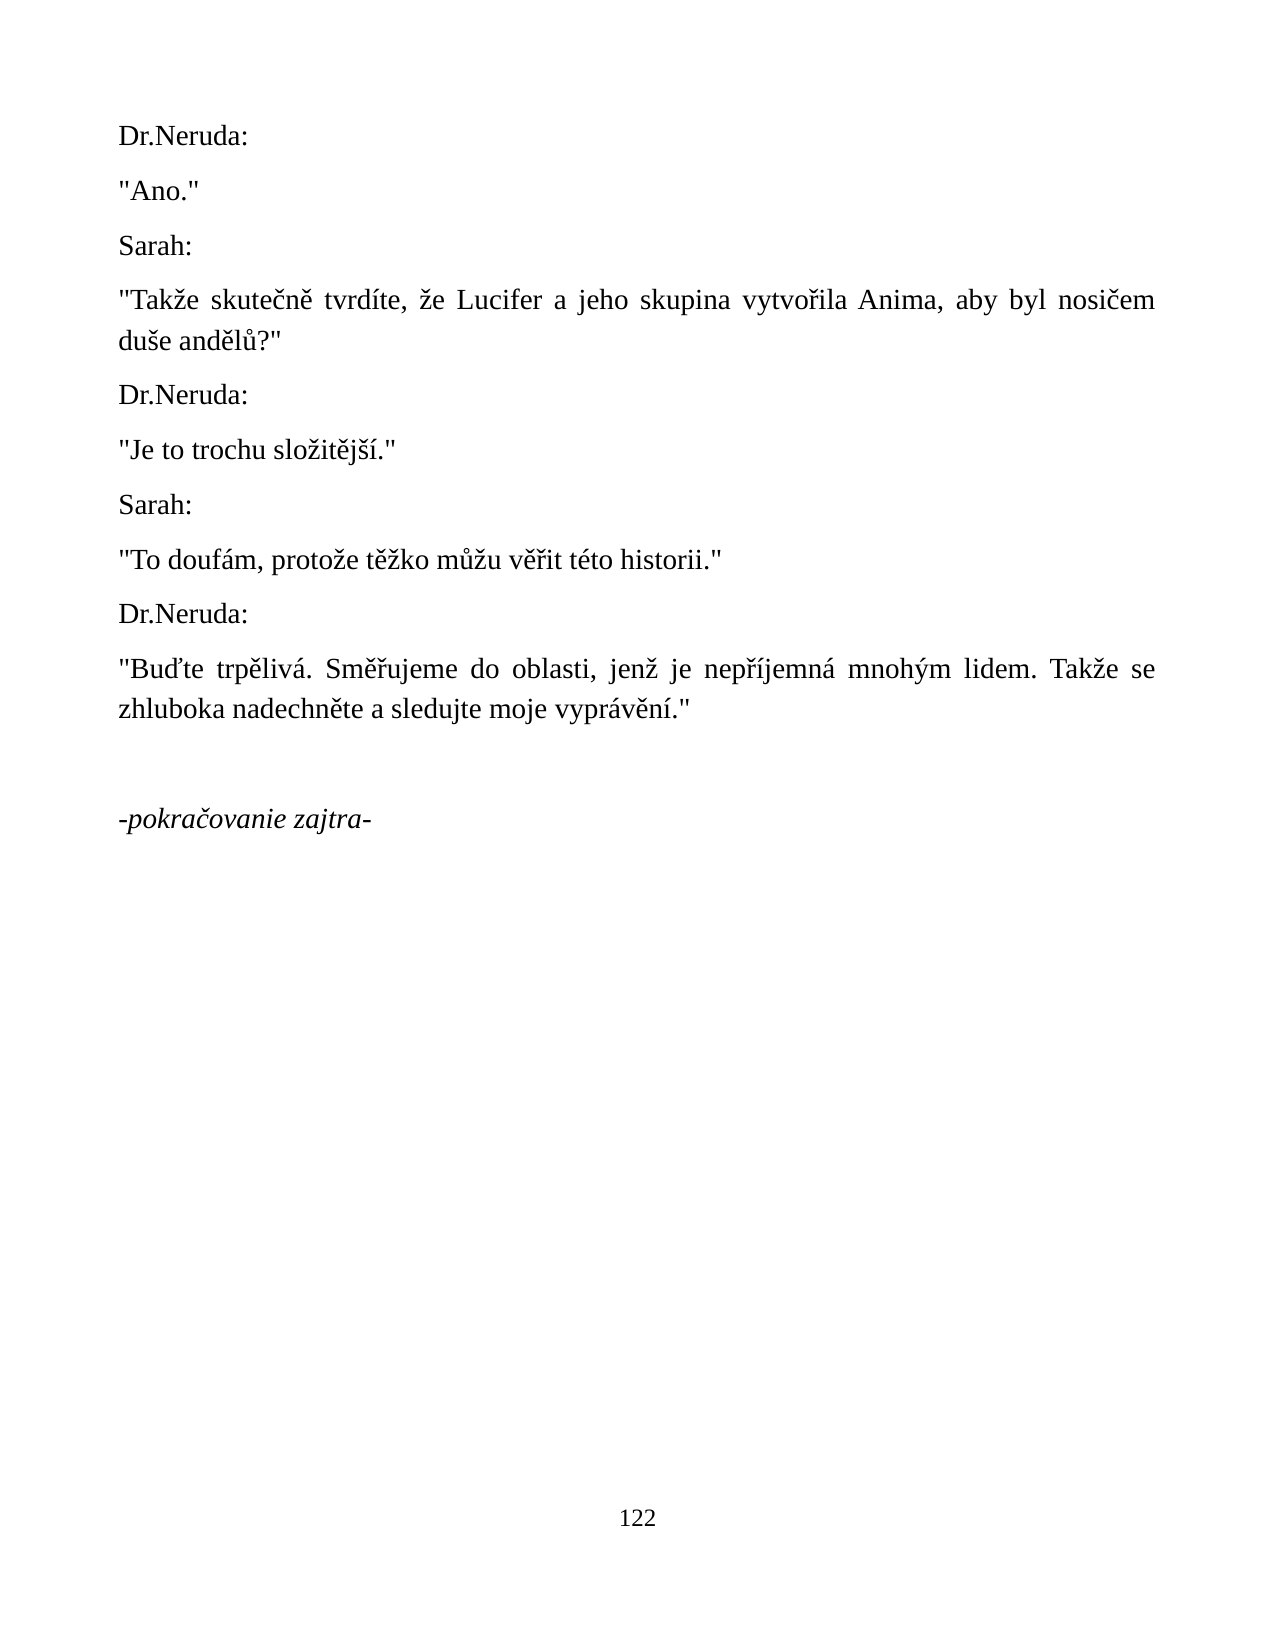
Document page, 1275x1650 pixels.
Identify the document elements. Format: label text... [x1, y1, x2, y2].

text Sarah: [118, 228, 1157, 261]
text "Ano." [118, 173, 1157, 206]
text Dr.Neruda: [118, 597, 1157, 630]
text Sarah: [118, 487, 1157, 521]
text "Je to trochu složitější." [118, 432, 1157, 466]
text Dr.Neruda: [118, 118, 1157, 152]
text Dr.Neruda: [118, 377, 1157, 411]
text -pokračovanie zajtra- [118, 801, 1157, 835]
text "Takže skutečně tvrdíte, že Lucifer a jeho skupina vytvořila Anima, aby byl nosičem duše andělů?" [118, 282, 1157, 356]
text "To doufám, protože těžko můžu věřit této historii." [118, 542, 1157, 575]
text "Buďte trpělivá. Směřujeme do oblasti, jenž je nepříjemná mnohým lidem. Takže se zhluboka nadechněte a sledujte moje vyprávění." [118, 651, 1157, 725]
